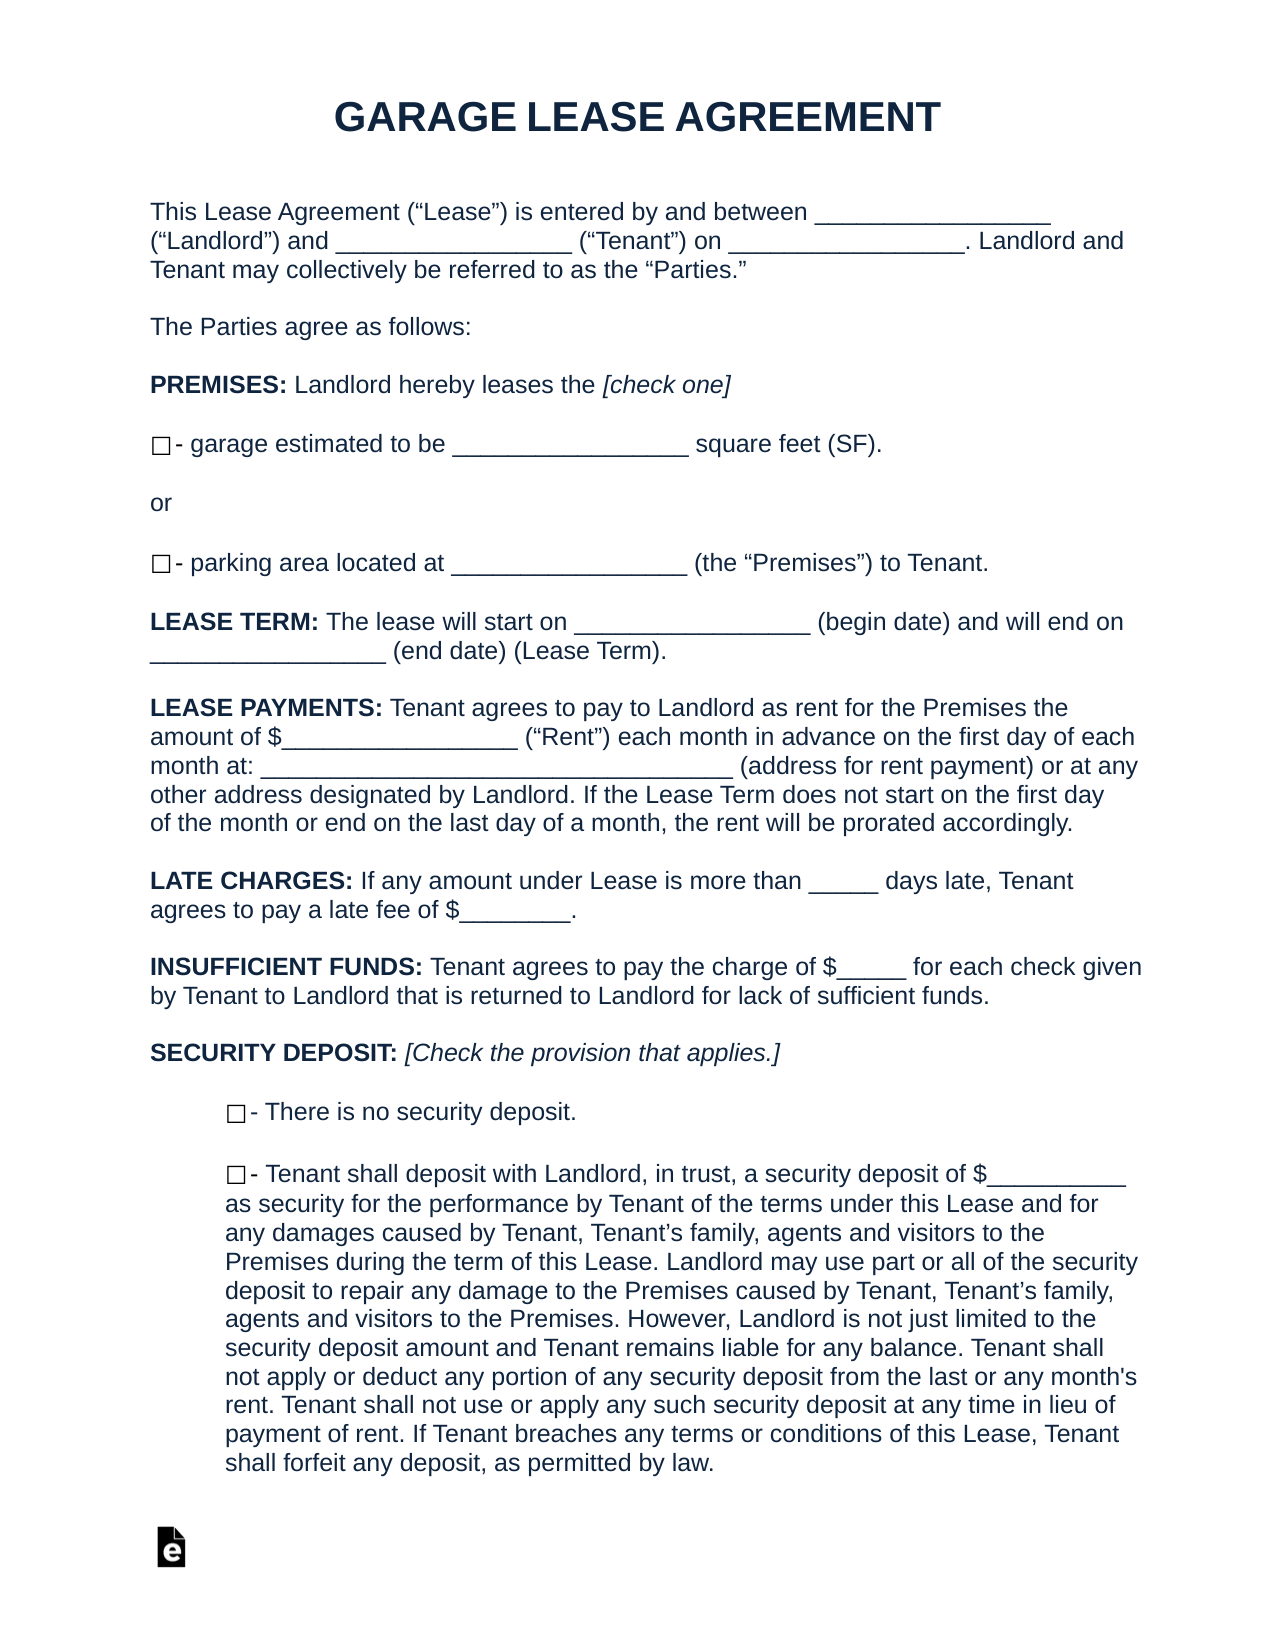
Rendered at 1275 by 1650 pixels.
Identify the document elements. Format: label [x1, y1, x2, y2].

picture [150, 1525, 192, 1568]
